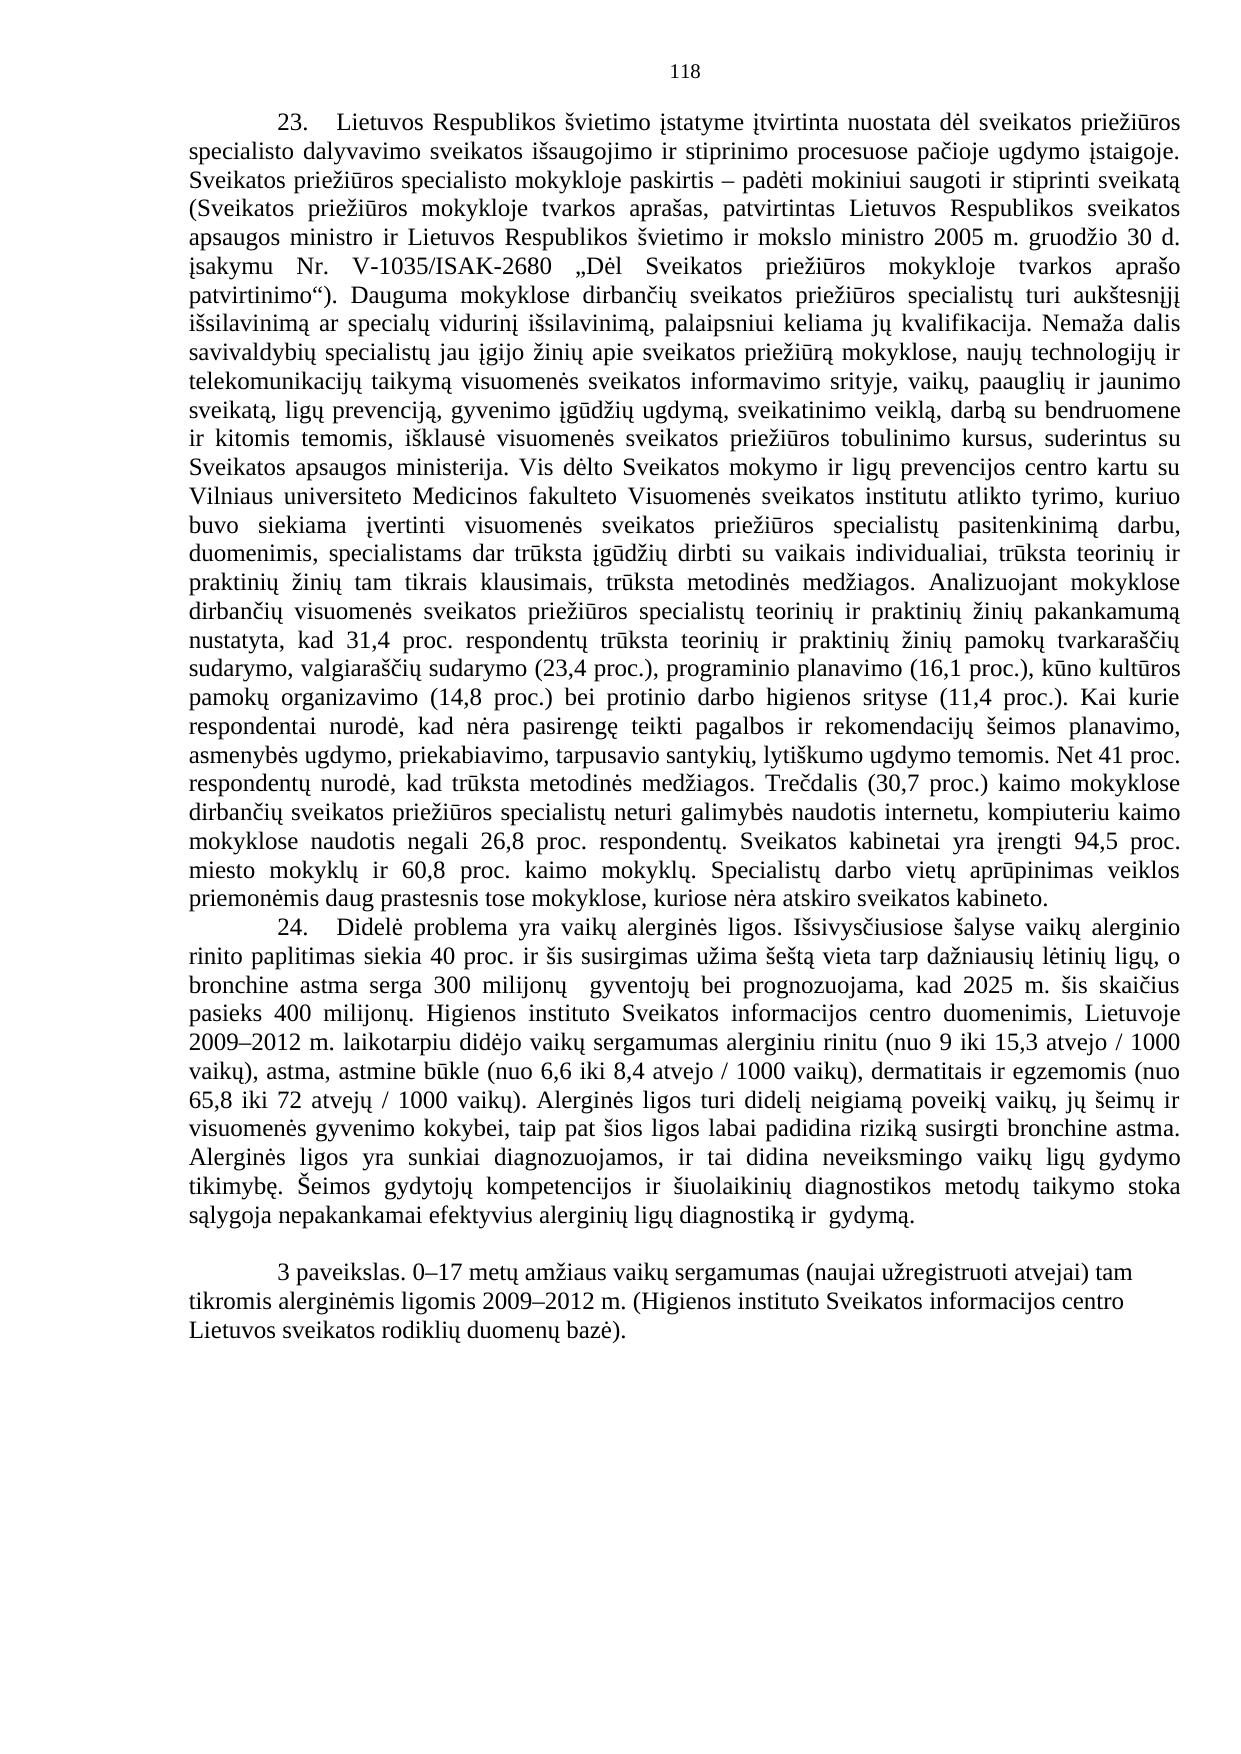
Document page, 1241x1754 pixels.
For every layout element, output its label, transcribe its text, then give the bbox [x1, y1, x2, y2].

text 23. Lietuvos Respublikos švietimo įstatyme įtvirtinta nuostata dėl sveikatos priežiūros specialisto dalyvavimo sveikatos išsaugojimo ir stiprinimo procesuose pačioje ugdymo įstaigoje. Sveikatos priežiūros specialisto mokykloje paskirtis – padėti mokiniui saugoti ir stiprinti sveikatą (Sveikatos priežiūros mokykloje tvarkos aprašas, patvirtintas Lietuvos Respublikos sveikatos apsaugos ministro ir Lietuvos Respublikos švietimo ir mokslo ministro 2005 m. gruodžio 30 d. įsakymu Nr. V-1035/ISAK-2680 „Dėl Sveikatos priežiūros mokykloje tvarkos aprašo patvirtinimo“). Dauguma mokyklose dirbančių sveikatos priežiūros specialistų turi aukštesnįjį išsilavinimą ar specialų vidurinį išsilavinimą, palaipsniui keliama jų kvalifikacija. Nemaža dalis savivaldybių specialistų jau įgijo žinių apie sveikatos priežiūrą mokyklose, naujų technologijų ir telekomunikacijų taikymą visuomenės sveikatos informavimo srityje, vaikų, paauglių ir jaunimo sveikatą, ligų prevenciją, gyvenimo įgūdžių ugdymą, sveikatinimo veiklą, darbą su bendruomene ir kitomis temomis, išklausė visuomenės sveikatos priežiūros tobulinimo kursus, suderintus su Sveikatos apsaugos ministerija. Vis dėlto Sveikatos mokymo ir ligų prevencijos centro kartu su Vilniaus universiteto Medicinos fakulteto Visuomenės sveikatos institutu atlikto tyrimo, kuriuo buvo siekiama įvertinti visuomenės sveikatos priežiūros specialistų pasitenkinimą darbu, duomenimis, specialistams dar trūksta įgūdžių dirbti su vaikais individualiai, trūksta teorinių ir praktinių žinių tam tikrais klausimais, trūksta metodinės medžiagos. Analizuojant mokyklose dirbančių visuomenės sveikatos priežiūros specialistų teorinių ir praktinių žinių pakankamumą nustatyta, kad 31,4 proc. respondentų trūksta teorinių ir praktinių žinių pamokų tvarkaraščių sudarymo, valgiaraščių sudarymo (23,4 proc.), programinio planavimo (16,1 proc.), kūno kultūros pamokų organizavimo (14,8 proc.) bei protinio darbo higienos srityse (11,4 proc.). Kai kurie respondentai nurodė, kad nėra pasirengę teikti pagalbos ir rekomendacijų šeimos planavimo, asmenybės ugdymo, priekabiavimo, tarpusavio santykių, lytiškumo ugdymo temomis. Net 41 proc. respondentų nurodė, kad trūksta metodinės medžiagos. Trečdalis (30,7 proc.) kaimo mokyklose dirbančių sveikatos priežiūros specialistų neturi galimybės naudotis internetu, kompiuteriu kaimo mokyklose naudotis negali 26,8 proc. respondentų. Sveikatos kabinetai yra įrengti 94,5 proc. miesto mokyklų ir 60,8 proc. kaimo mokyklų. Specialistų darbo vietų aprūpinimas veiklos priemonėmis daug prastesnis tose mokyklose, kuriose nėra atskiro sveikatos kabineto. [188, 107, 1181, 912]
text 3 paveikslas. 0–17 metų amžiaus vaikų sergamumas (naujai užregistruoti atvejai) tam tikromis alerginėmis ligomis 2009–2012 m. (Higienos instituto Sveikatos informacijos centro Lietuvos sveikatos rodiklių duomenų bazė). [188, 1257, 1181, 1343]
text 24. Didelė problema yra vaikų alerginės ligos. Išsivysčiusiose šalyse vaikų alerginio rinito paplitimas siekia 40 proc. ir šis susirgimas užima šeštą vieta tarp dažniausių lėtinių ligų, o bronchine astma serga 300 milijonų gyventojų bei prognozuojama, kad 2025 m. šis skaičius pasieks 400 milijonų. Higienos instituto Sveikatos informacijos centro duomenimis, Lietuvoje 2009–2012 m. laikotarpiu didėjo vaikų sergamumas alerginiu rinitu (nuo 9 iki 15,3 atvejo / 1000 vaikų), astma, astmine būkle (nuo 6,6 iki 8,4 atvejo / 1000 vaikų), dermatitais ir egzemomis (nuo 65,8 iki 72 atvejų / 1000 vaikų). Alerginės ligos turi didelį neigiamą poveikį vaikų, jų šeimų ir visuomenės gyvenimo kokybei, taip pat šios ligos labai padidina riziką susirgti bronchine astma. Alerginės ligos yra sunkiai diagnozuojamos, ir tai didina neveiksmingo vaikų ligų gydymo tikimybę. Šeimos gydytojų kompetencijos ir šiuolaikinių diagnostikos metodų taikymo stoka sąlygoja nepakankamai efektyvius alerginių ligų diagnostiką ir gydymą. [188, 912, 1181, 1228]
